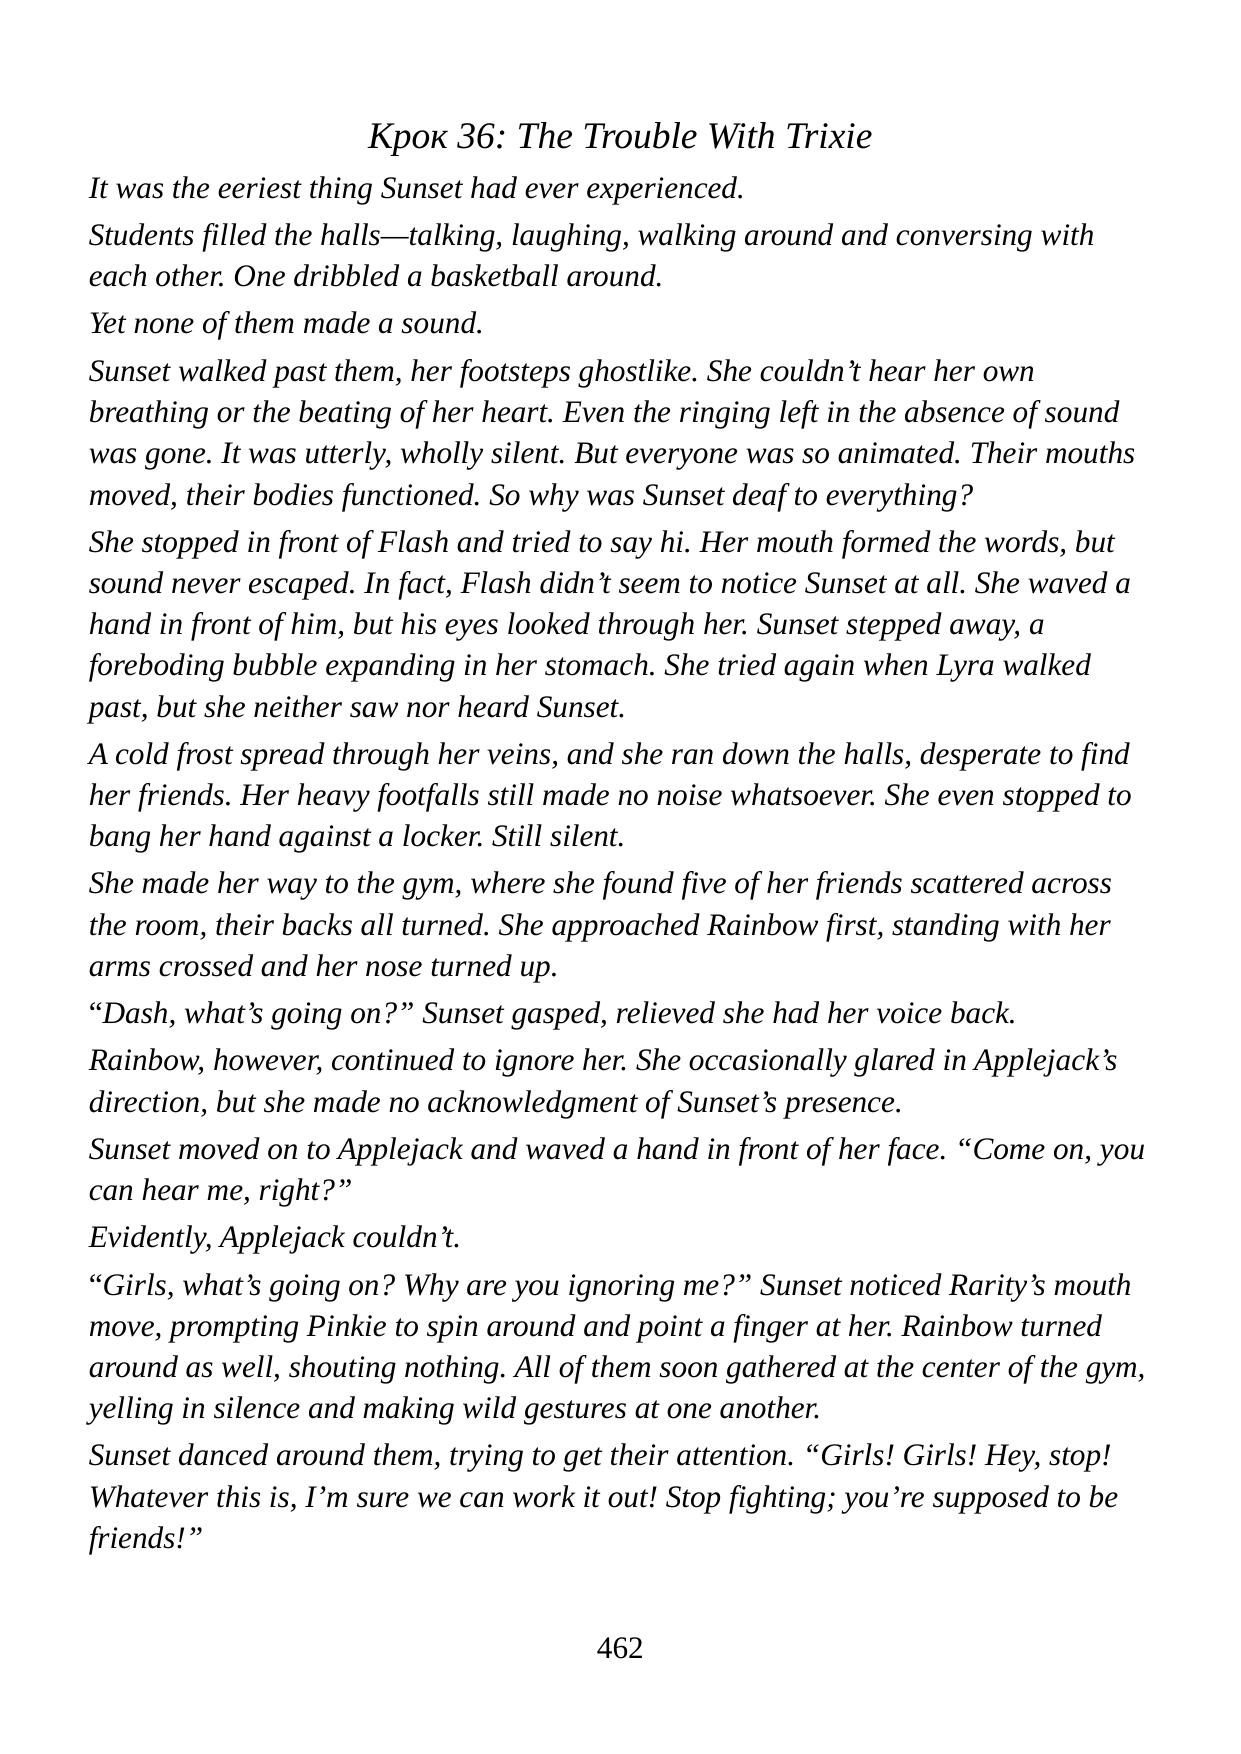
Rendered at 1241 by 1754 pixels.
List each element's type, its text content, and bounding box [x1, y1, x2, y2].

text She made her way to the gym, where she found five of her friends scattered across the room, their backs all turned. She approached Rainbow first, standing with her arms crossed and her nose turned up. [88, 865, 1152, 983]
text Sunset walked past them, her footsteps ghostlike. She couldn’t hear her own breathing or the beating of her heart. Even the ringing left in the absence of sound was gone. It was utterly, wholly silent. But everyone was so animated. Their mouths moved, their bodies functioned. So why was Sunset deaf to everything? [88, 352, 1152, 512]
text Sunset moved on to Applejack and waved a hand in front of her face. “Come on, you can hear me, right?” [88, 1130, 1152, 1207]
text Sunset danced around them, trying to get their attention. “Girls! Girls! Hey, stop! Whatever this is, I’m sure we can work it out! Stop fighting; you’re supposed to be friends!” [88, 1437, 1152, 1555]
text Yet none of them made a sound. [88, 305, 1152, 341]
text Rainbow, however, continued to ignore her. She occasionally glared in Applejack’s direction, but she made no acknowledgment of Sunset’s presence. [88, 1042, 1152, 1119]
text “Girls, what’s going on? Why are you ignoring me?” Sunset noticed Rarity’s mouth move, prompting Pinkie to spin around and point a finger at her. Rainbow turned around as well, shouting nothing. All of them soon gathered at the center of the gym, yelling in silence and making wild gestures at one another. [88, 1266, 1152, 1425]
subtitle Крок 36: The Trouble With Trixie [88, 113, 1152, 157]
text Students filled the halls—talking, laughing, walking around and conversing with each other. One dribbled a basketball around. [88, 216, 1152, 293]
text “Dash, what’s going on?” Sunset gasped, relieved she had her voice back. [88, 994, 1152, 1030]
text She stopped in front of Flash and tried to say hi. Her mouth formed the words, but sound never escaped. In fact, Flash didn’t seem to notice Sunset at all. She waved a hand in front of him, but his eyes looked through her. Sunset stepped away, a foreboding bubble expanding in her stomach. She tried again when Lyra walked past, but she neither saw nor heard Sunset. [88, 523, 1152, 724]
text It was the eeriest thing Sunset had ever experienced. [88, 169, 1152, 205]
text A cold frost spread through her veins, and she ran down the halls, desperate to find her friends. Her heavy footfalls still made no noise whatsoever. She even stopped to bang her hand against a locker. Still silent. [88, 735, 1152, 853]
text Evidently, Applejack couldn’t. [88, 1218, 1152, 1254]
